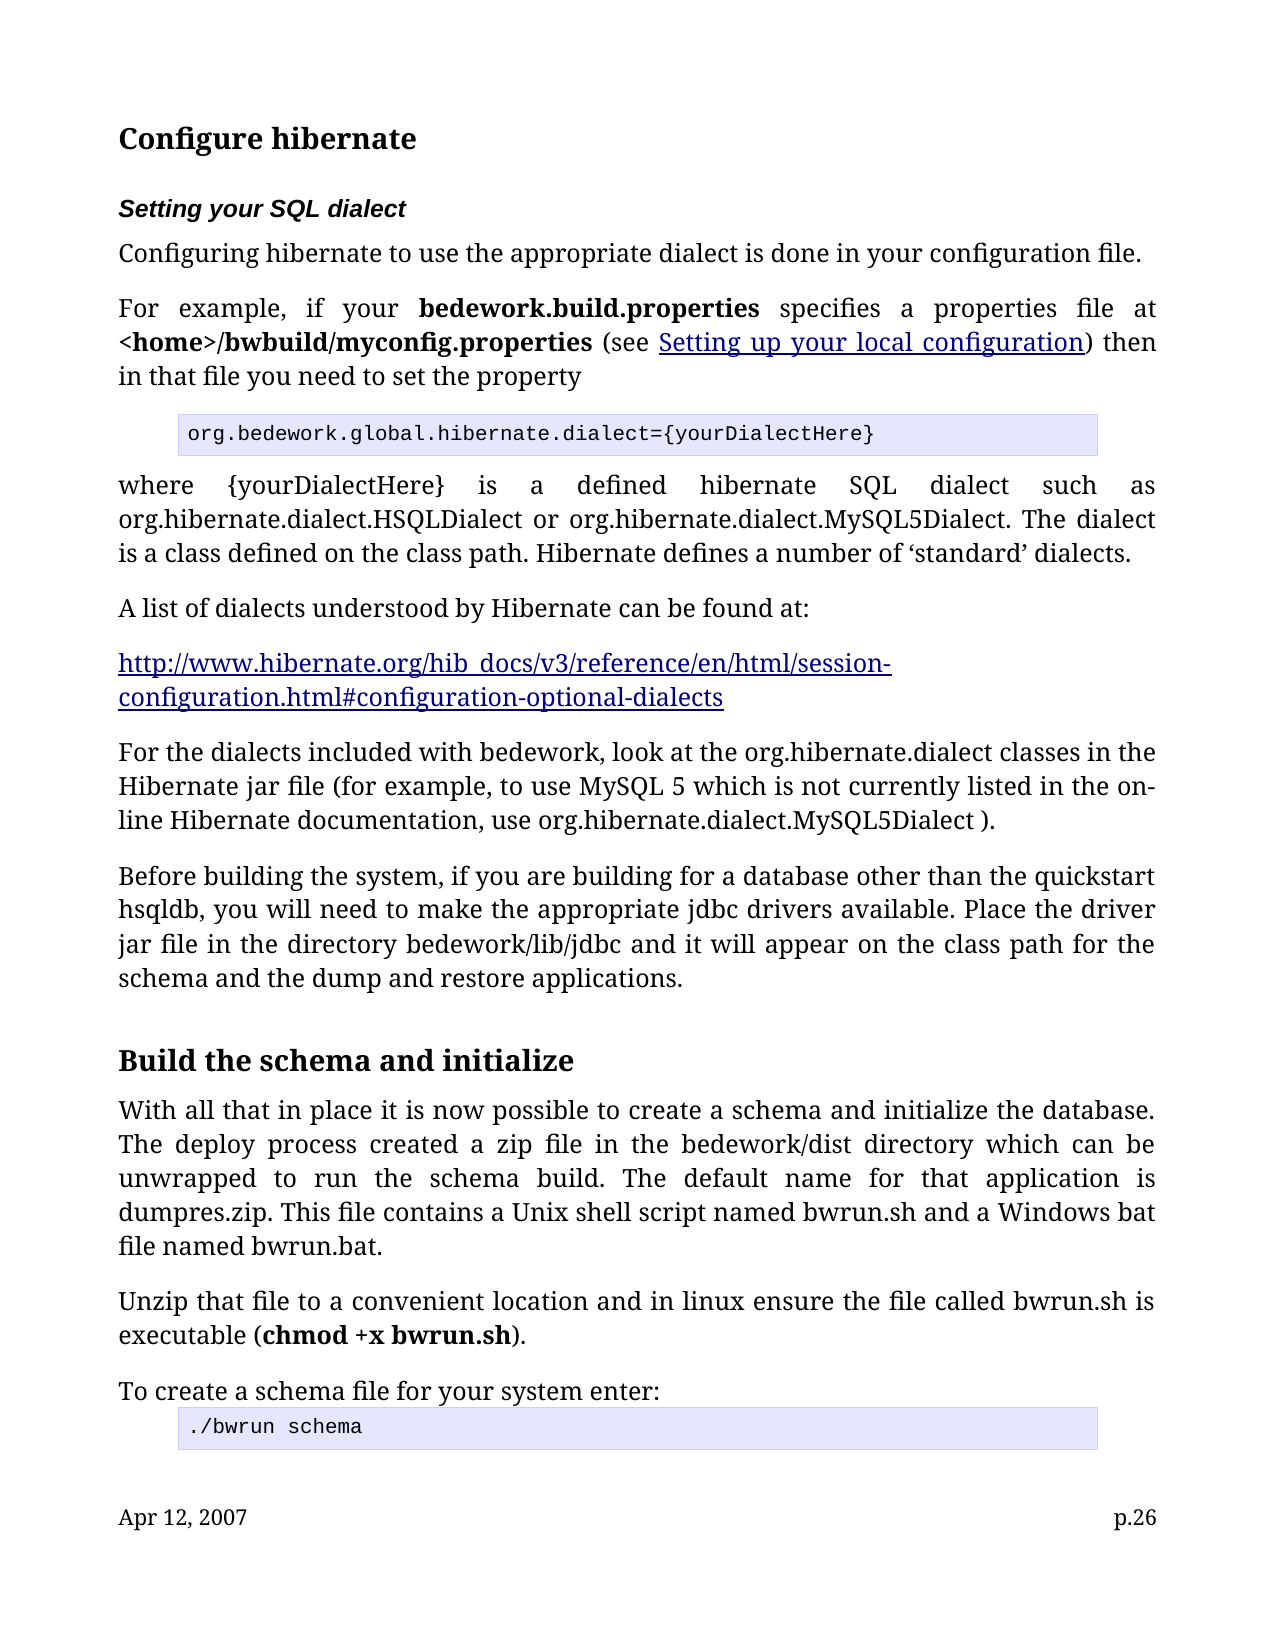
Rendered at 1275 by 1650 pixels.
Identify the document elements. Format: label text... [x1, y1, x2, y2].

text To create a schema file for your system enter: [118, 1373, 1157, 1407]
text org.bedework.global.hibernate.dialect={yourDialectHere} [179, 415, 1097, 455]
text Before building the system, if you are building for a database other than the quickstart hsqldb, you will need to make the appropriate jdbc drivers available. Place the driver jar file in the directory bedework/lib/jdbc and it will appear on the class path for the schema and the dump and restore applications. [118, 858, 1157, 994]
text For example, if your bedework.build.properties specifies a properties file at <home>/bwbuild/myconfig.properties (see Setting up your local configuration) then in that file you need to set the property [118, 291, 1157, 393]
text Configuring hibernate to use the appropriate dialect is done in your configuration file. [118, 236, 1157, 269]
text With all that in place it is now possible to create a schema and initialize the database. The deploy process created a zip file in the bedework/dist directory which can be unwrapped to run the schema build. The default name for that application is dumpres.zip. This file contains a Unix shell script named bwrun.sh and a Windows bat file named bwrun.bat. [118, 1093, 1157, 1263]
text For the dialects included with bedework, look at the org.hibernate.dialect classes in the Hibernate jar file (for example, to use MySQL 5 which is not currently listed in the on-line Hibernate documentation, use org.hibernate.dialect.MySQL5Dialect ). [118, 735, 1157, 837]
text Unzip that file to a convenient location and in linux ensure the file called bwrun.sh is executable (chmod +x bwrun.sh). [118, 1284, 1157, 1352]
text http://www.hibernate.org/hib_docs/v3/reference/en/html/session-configuration.html#configuration-optional-dialects [118, 646, 1157, 714]
subtitle Build the schema and initialize [118, 1040, 1157, 1080]
text ./bwrun schema [179, 1408, 1097, 1449]
text where {yourDialectHere} is a defined hibernate SQL dialect such as org.hibernate.dialect.HSQLDialect or org.hibernate.dialect.MySQL5Dialect. The dialect is a class defined on the class path. Hibernate defines a number of ‘standard’ dialects. [118, 467, 1157, 569]
text A list of dialects understood by Hibernate can be found at: [118, 591, 1157, 625]
subtitle Configure hibernate [118, 118, 1157, 158]
subtitle Setting your SQL dialect [118, 195, 1157, 223]
